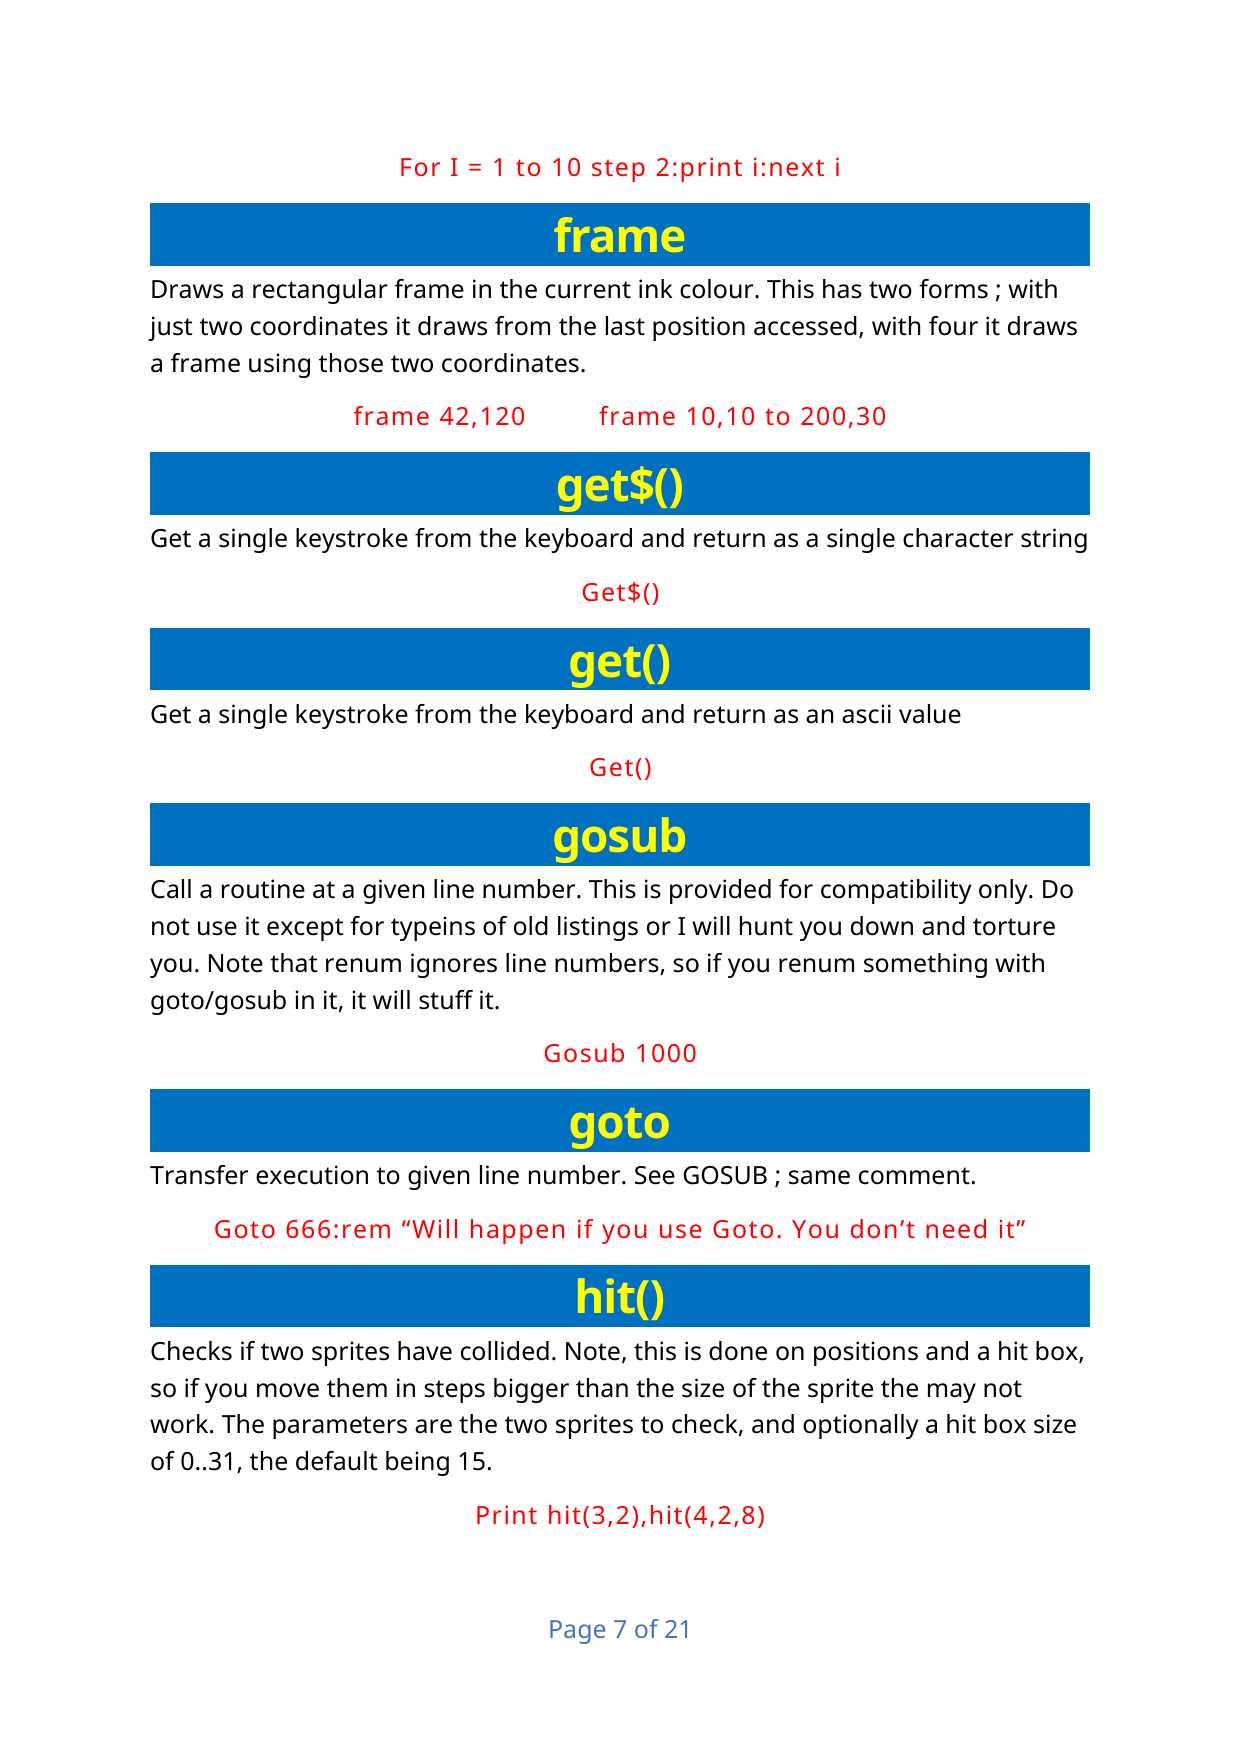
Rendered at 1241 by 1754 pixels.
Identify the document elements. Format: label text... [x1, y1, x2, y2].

text Get a single keystroke from the keyboard and return as an ascii value [150, 697, 1090, 731]
subtitle Get() [150, 750, 1090, 784]
text Checks if two sprites have collided. Note, this is done on positions and a hit box, so if you move them in steps bigger than the size of the sprite the may not work. The parameters are the two sprites to check, and optionally a hit box size of 0..31, the default being 15. [150, 1333, 1090, 1478]
title gosub [150, 803, 1090, 866]
title get() [150, 628, 1090, 690]
subtitle Get$() [150, 574, 1090, 609]
title frame [150, 203, 1090, 266]
text Draws a rectangular frame in the current ink colour. This has two forms ; with just two coordinates it draws from the last position accessed, with four it draws a frame using those two coordinates. [150, 272, 1090, 380]
subtitle Print hit(3,2),hit(4,2,8) [150, 1497, 1090, 1531]
subtitle frame 42,120 frame 10,10 to 200,30 [150, 399, 1090, 433]
title get$() [150, 452, 1090, 515]
title goto [150, 1089, 1090, 1152]
subtitle Goto 666:rem “Will happen if you use Goto. You don’t need it” [150, 1211, 1090, 1246]
text Get a single keystroke from the keyboard and return as a single character string [150, 521, 1090, 555]
text Call a routine at a given line number. This is provided for compatibility only. Do not use it except for typeins of old listings or I will hunt you down and torture you. Note that renum ignores line numbers, so if you renum something with goto/gosub in it, it will stuff it. [150, 872, 1090, 1017]
title hit() [150, 1265, 1090, 1327]
subtitle For I = 1 to 10 step 2:print i:next i [150, 150, 1090, 184]
subtitle Gosub 1000 [150, 1036, 1090, 1070]
text Transfer execution to given line number. See GOSUB ; same comment. [150, 1158, 1090, 1192]
